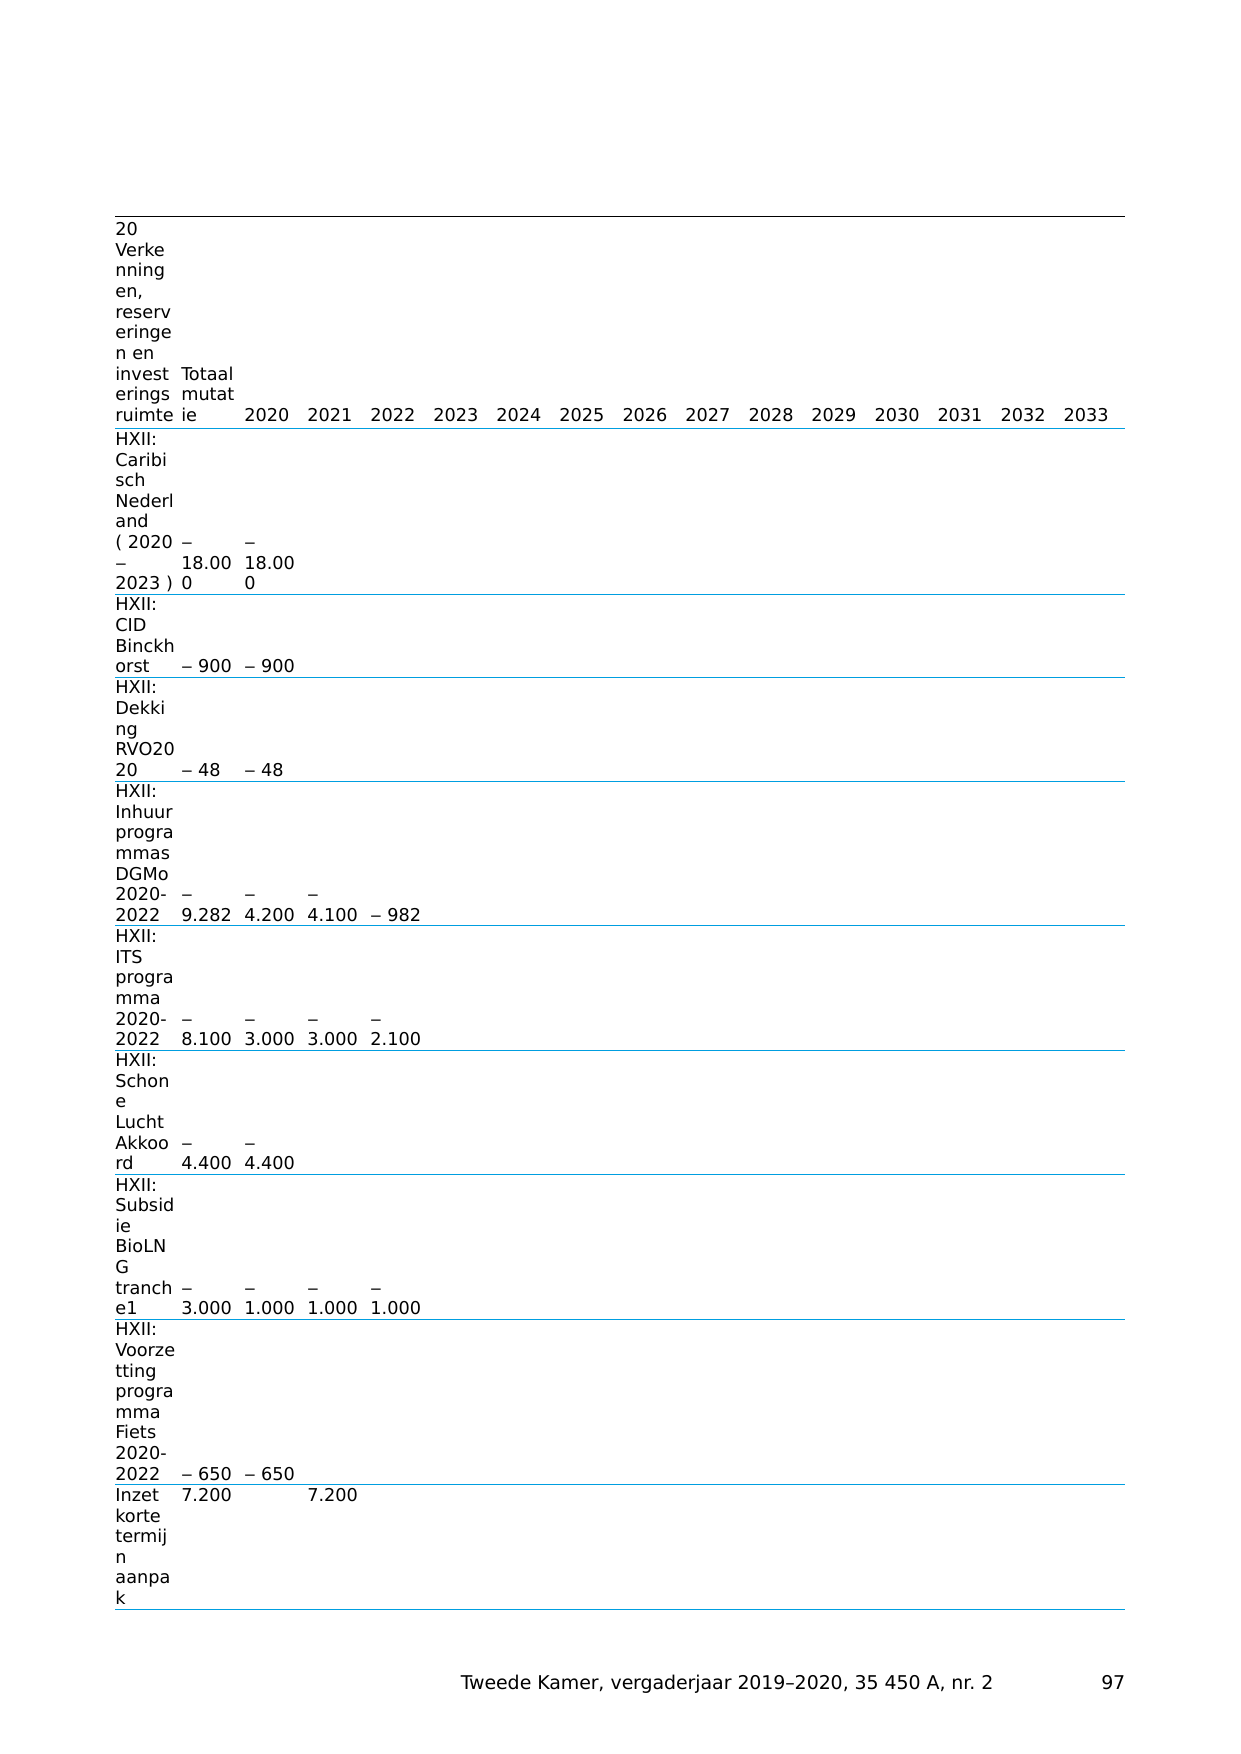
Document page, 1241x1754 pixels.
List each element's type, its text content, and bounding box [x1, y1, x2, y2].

table_cell [871, 782, 934, 925]
table_cell [871, 678, 934, 781]
table_cell 2021 [304, 217, 367, 428]
table_cell [619, 595, 682, 677]
table_cell [304, 678, 367, 781]
table_cell ‒ 2.100 [367, 926, 430, 1050]
table_cell ‒ 18.000 [241, 429, 304, 594]
table_cell [682, 429, 745, 594]
table_cell [1060, 1175, 1125, 1319]
table_cell HXII: Caribisch Nederland ( 2020 ‒ 2023 ) [115, 429, 178, 594]
table_cell [619, 1320, 682, 1484]
table_cell [682, 1485, 745, 1609]
table_cell HXII: Dekking RVO2020 [115, 678, 178, 781]
table_cell [808, 1485, 871, 1609]
table_cell [998, 782, 1060, 925]
table_cell 2032 [998, 217, 1060, 428]
table_cell [998, 678, 1060, 781]
table_cell Totaal mutatie [178, 217, 241, 428]
table_cell [682, 1051, 745, 1174]
table_cell [745, 1485, 808, 1609]
table_cell [682, 926, 745, 1050]
table_cell [808, 1320, 871, 1484]
table_cell [682, 678, 745, 781]
table_cell ‒ 900 [178, 595, 241, 677]
table_cell [934, 678, 997, 781]
table_cell 2033 [1060, 217, 1125, 428]
table_cell [745, 1051, 808, 1174]
table_cell [430, 1175, 493, 1319]
table_cell ‒ 4.400 [241, 1051, 304, 1174]
table_cell HXII: Voorzetting programma Fiets 2020-2022 [115, 1320, 178, 1484]
table_cell [998, 1051, 1060, 1174]
table_cell HXII: Inhuur programmas DGMo 2020-2022 [115, 782, 178, 925]
table_cell ‒ 650 [241, 1320, 304, 1484]
table_cell [1060, 1320, 1125, 1484]
table_cell [808, 595, 871, 677]
table_cell [430, 595, 493, 677]
table_cell Inzet korte termijn aanpak [115, 1485, 178, 1609]
table_cell 2031 [934, 217, 997, 428]
table_cell ‒ 48 [241, 678, 304, 781]
table_cell [241, 1485, 304, 1609]
table_cell [998, 1320, 1060, 1484]
table_cell [934, 1320, 997, 1484]
table_cell [745, 429, 808, 594]
table_cell ‒ 3.000 [241, 926, 304, 1050]
table_cell [619, 1175, 682, 1319]
table_cell [304, 429, 367, 594]
table_cell [304, 1051, 367, 1174]
table_cell [493, 595, 556, 677]
table_cell [998, 926, 1060, 1050]
table_cell [745, 926, 808, 1050]
table_header Artikel 20 Verkenningen, reserveringen en investeringsruimte [115, 191, 1125, 216]
table_cell [367, 1051, 430, 1174]
table_cell HXII: CID Binckhorst [115, 595, 178, 677]
table_cell ‒ 1.000 [367, 1175, 430, 1319]
table_cell [304, 1320, 367, 1484]
table_cell [493, 782, 556, 925]
table_cell [493, 1175, 556, 1319]
table_cell [682, 1320, 745, 1484]
table_cell [808, 1051, 871, 1174]
table_cell [1060, 595, 1125, 677]
table_cell [430, 1320, 493, 1484]
table_cell ‒ 9.282 [178, 782, 241, 925]
table_cell [619, 926, 682, 1050]
table_cell [682, 595, 745, 677]
table_cell [998, 595, 1060, 677]
table_cell [998, 429, 1060, 594]
table_cell [1060, 782, 1125, 925]
table_cell [934, 595, 997, 677]
table_cell [556, 678, 619, 781]
table_cell ‒ 4.400 [178, 1051, 241, 1174]
table_cell [934, 782, 997, 925]
table_cell ‒ 18.000 [178, 429, 241, 594]
table_cell [493, 926, 556, 1050]
table_cell [1060, 1485, 1125, 1609]
table_cell 2022 [367, 217, 430, 428]
table_cell [556, 595, 619, 677]
table_cell [430, 1051, 493, 1174]
table_cell 7.200 [304, 1485, 367, 1609]
table_cell 2028 [745, 217, 808, 428]
table_cell [430, 429, 493, 594]
table_cell ‒ 4.100 [304, 782, 367, 925]
table_cell [934, 429, 997, 594]
table_cell [1060, 429, 1125, 594]
table_cell 2029 [808, 217, 871, 428]
table_cell 7.200 [178, 1485, 241, 1609]
table_cell [493, 1051, 556, 1174]
table_cell 2023 [430, 217, 493, 428]
table_cell [367, 678, 430, 781]
table_cell [556, 782, 619, 925]
table_cell [556, 1051, 619, 1174]
table_cell [871, 1485, 934, 1609]
table_cell [871, 595, 934, 677]
table_cell [682, 1175, 745, 1319]
table_cell ‒ 982 [367, 782, 430, 925]
table_cell [619, 1051, 682, 1174]
table_cell [367, 429, 430, 594]
table_cell HXII: Subsidie BioLNG tranche1 [115, 1175, 178, 1319]
table_cell 2025 [556, 217, 619, 428]
table_cell [556, 429, 619, 594]
table_cell [430, 782, 493, 925]
table_cell [619, 1485, 682, 1609]
table_cell [808, 1175, 871, 1319]
table_cell 2027 [682, 217, 745, 428]
table_cell [745, 1320, 808, 1484]
table_cell [430, 926, 493, 1050]
table_cell [745, 1175, 808, 1319]
table_cell [998, 1175, 1060, 1319]
table_cell [808, 429, 871, 594]
table_cell [430, 678, 493, 781]
table_cell ‒ 650 [178, 1320, 241, 1484]
table_cell ‒ 1.000 [304, 1175, 367, 1319]
table_cell ‒ 3.000 [304, 926, 367, 1050]
table_cell [493, 1320, 556, 1484]
table_cell [871, 1051, 934, 1174]
table_cell [619, 429, 682, 594]
table_cell [934, 1485, 997, 1609]
table_cell [745, 595, 808, 677]
table_cell [745, 782, 808, 925]
table_cell [808, 782, 871, 925]
table_cell ‒ 3.000 [178, 1175, 241, 1319]
table_cell [934, 1175, 997, 1319]
table_cell [808, 926, 871, 1050]
table_cell [556, 1485, 619, 1609]
table_cell [934, 1051, 997, 1174]
table_cell [304, 595, 367, 677]
table_cell ‒ 900 [241, 595, 304, 677]
table_cell HXII: ITS programma 2020-2022 [115, 926, 178, 1050]
table_cell [871, 1320, 934, 1484]
table_cell [745, 678, 808, 781]
table_cell [367, 1320, 430, 1484]
table_cell 2030 [871, 217, 934, 428]
table_cell [1060, 926, 1125, 1050]
table_cell [556, 1320, 619, 1484]
table_cell ‒ 8.100 [178, 926, 241, 1050]
table_cell [367, 595, 430, 677]
table_cell ‒ 1.000 [241, 1175, 304, 1319]
table_cell [1060, 1051, 1125, 1174]
table_cell [934, 926, 997, 1050]
table_cell 20 Verkenningen, reserveringen en investeringsruimte [115, 217, 178, 428]
table_cell [493, 1485, 556, 1609]
table_cell ‒ 4.200 [241, 782, 304, 925]
table_cell [430, 1485, 493, 1609]
table_cell [1060, 678, 1125, 781]
table_cell [808, 678, 871, 781]
table_cell 2026 [619, 217, 682, 428]
table_cell [556, 926, 619, 1050]
table_cell [871, 1175, 934, 1319]
table_cell [871, 429, 934, 594]
table_cell HXII: Schone Lucht Akkoord [115, 1051, 178, 1174]
table_cell [998, 1485, 1060, 1609]
table_cell [493, 429, 556, 594]
table_cell [556, 1175, 619, 1319]
table_cell [367, 1485, 430, 1609]
table_cell 2020 [241, 217, 304, 428]
table_cell [871, 926, 934, 1050]
table_cell [619, 678, 682, 781]
table_cell [619, 782, 682, 925]
table_cell 2024 [493, 217, 556, 428]
table_cell [682, 782, 745, 925]
table_cell ‒ 48 [178, 678, 241, 781]
table_cell [493, 678, 556, 781]
